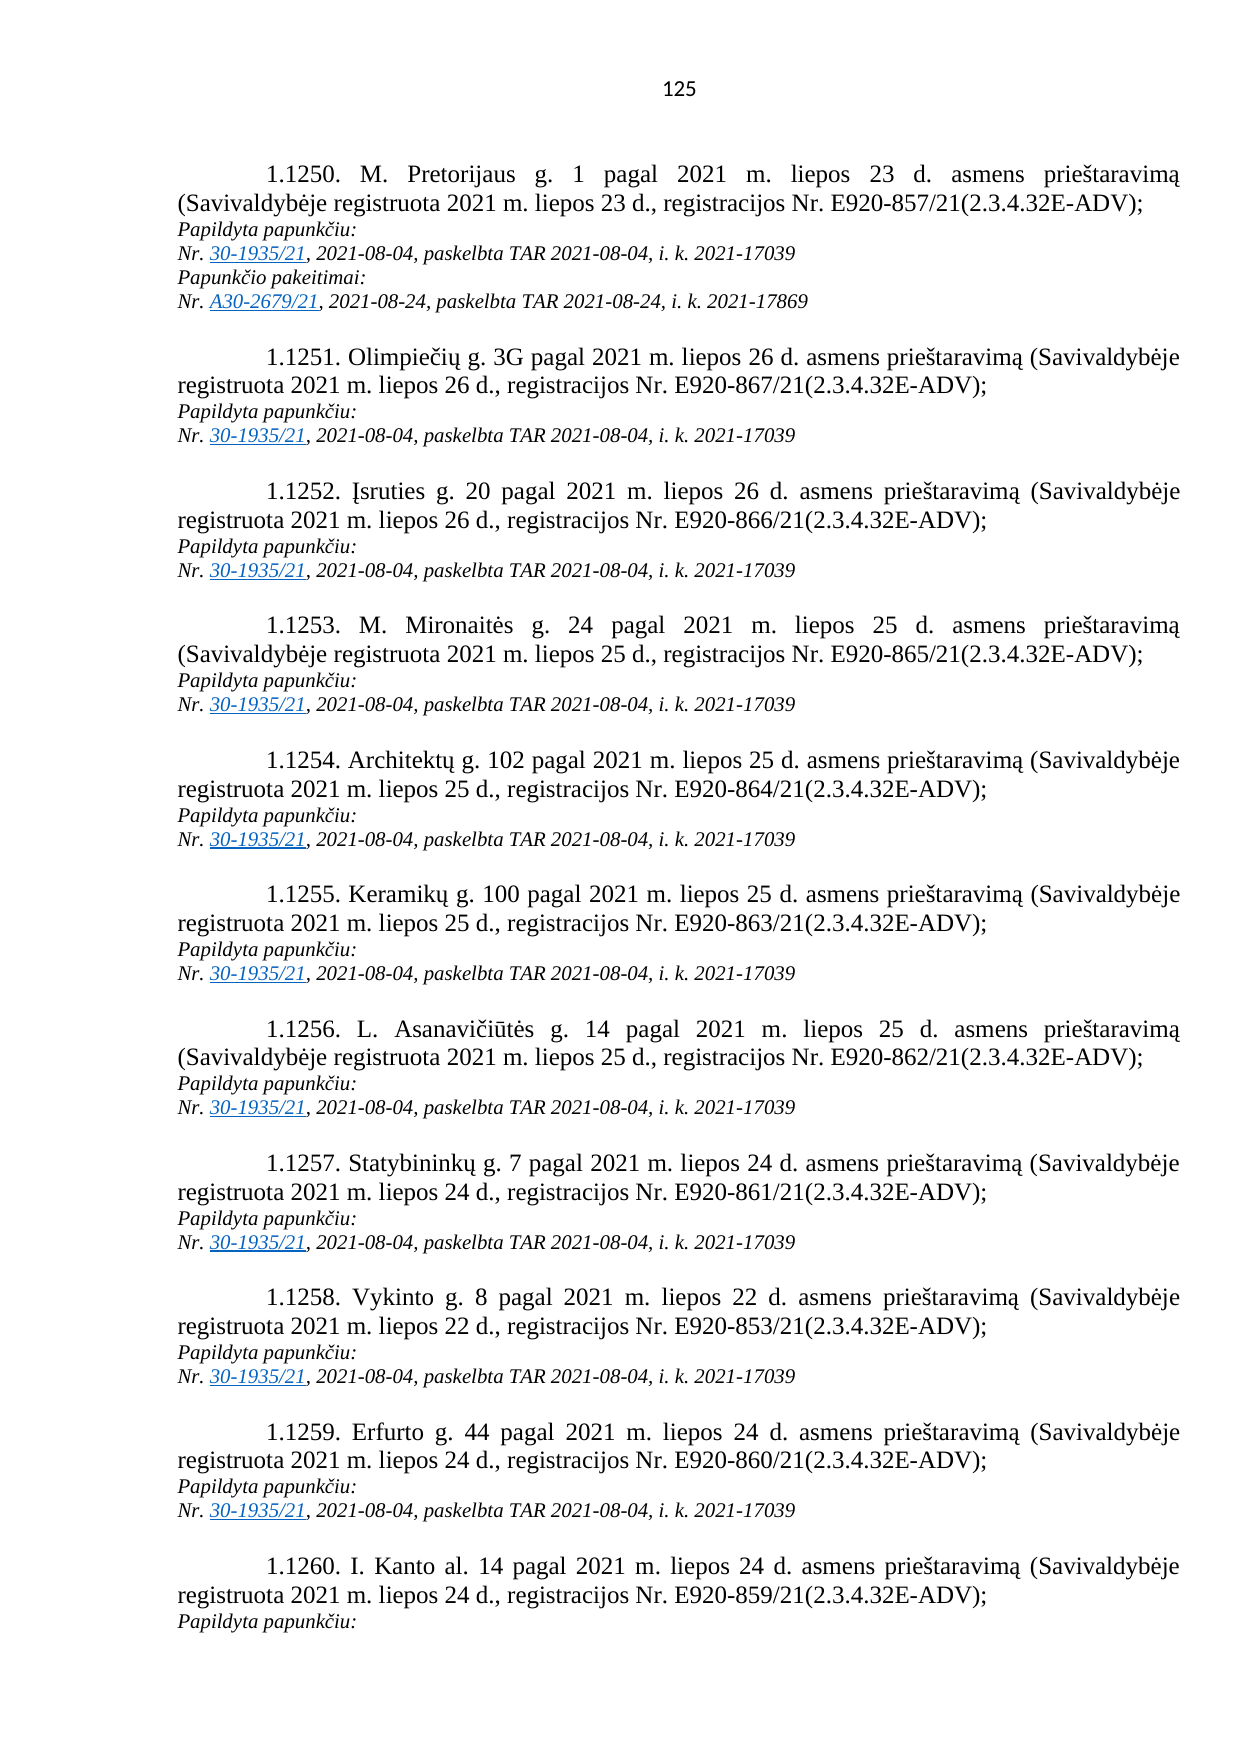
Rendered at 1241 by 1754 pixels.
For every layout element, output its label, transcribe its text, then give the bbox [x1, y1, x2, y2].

text Nr. 30-1935/21, 2021-08-04, paskelbta TAR 2021-08-04, i. k. 2021-17039 [177, 961, 1181, 985]
text Papunkčio pakeitimai: [177, 265, 1181, 289]
text 1.1250. M. Pretorijaus g. 1 pagal 2021 m. liepos 23 d. asmens prieštaravimą (Savivaldybėje registruota 2021 m. liepos 23 d., registracijos Nr. E920-857/21(2.3.4.32E-ADV); [177, 159, 1181, 217]
text Papildyta papunkčiu: [177, 1206, 1181, 1230]
text 1.1260. I. Kanto al. 14 pagal 2021 m. liepos 24 d. asmens prieštaravimą (Savivaldybėje registruota 2021 m. liepos 24 d., registracijos Nr. E920-859/21(2.3.4.32E-ADV); [177, 1551, 1181, 1609]
text Nr. 30-1935/21, 2021-08-04, paskelbta TAR 2021-08-04, i. k. 2021-17039 [177, 1095, 1181, 1119]
text Papildyta papunkčiu: [177, 1340, 1181, 1364]
text Nr. 30-1935/21, 2021-08-04, paskelbta TAR 2021-08-04, i. k. 2021-17039 [177, 692, 1181, 716]
text Nr. 30-1935/21, 2021-08-04, paskelbta TAR 2021-08-04, i. k. 2021-17039 [177, 1364, 1181, 1388]
text 1.1251. Olimpiečių g. 3G pagal 2021 m. liepos 26 d. asmens prieštaravimą (Savivaldybėje registruota 2021 m. liepos 26 d., registracijos Nr. E920-867/21(2.3.4.32E-ADV); [177, 342, 1181, 399]
text 1.1256. L. Asanavičiūtės g. 14 pagal 2021 m. liepos 25 d. asmens prieštaravimą (Savivaldybėje registruota 2021 m. liepos 25 d., registracijos Nr. E920-862/21(2.3.4.32E-ADV); [177, 1014, 1181, 1071]
text Nr. 30-1935/21, 2021-08-04, paskelbta TAR 2021-08-04, i. k. 2021-17039 [177, 423, 1181, 447]
text Papildyta papunkčiu: [177, 937, 1181, 961]
text Papildyta papunkčiu: [177, 1609, 1181, 1633]
text Nr. A30-2679/21, 2021-08-24, paskelbta TAR 2021-08-24, i. k. 2021-17869 [177, 289, 1181, 313]
text Papildyta papunkčiu: [177, 534, 1181, 558]
text Papildyta papunkčiu: [177, 399, 1181, 423]
text Nr. 30-1935/21, 2021-08-04, paskelbta TAR 2021-08-04, i. k. 2021-17039 [177, 1498, 1181, 1522]
text 1.1259. Erfurto g. 44 pagal 2021 m. liepos 24 d. asmens prieštaravimą (Savivaldybėje registruota 2021 m. liepos 24 d., registracijos Nr. E920-860/21(2.3.4.32E-ADV); [177, 1417, 1181, 1474]
text Papildyta papunkčiu: [177, 802, 1181, 827]
text Papildyta papunkčiu: [177, 1071, 1181, 1095]
text 1.1252. Įsruties g. 20 pagal 2021 m. liepos 26 d. asmens prieštaravimą (Savivaldybėje registruota 2021 m. liepos 26 d., registracijos Nr. E920-866/21(2.3.4.32E-ADV); [177, 476, 1181, 534]
text Papildyta papunkčiu: [177, 668, 1181, 692]
text Nr. 30-1935/21, 2021-08-04, paskelbta TAR 2021-08-04, i. k. 2021-17039 [177, 241, 1181, 265]
text Nr. 30-1935/21, 2021-08-04, paskelbta TAR 2021-08-04, i. k. 2021-17039 [177, 827, 1181, 851]
text 1.1254. Architektų g. 102 pagal 2021 m. liepos 25 d. asmens prieštaravimą (Savivaldybėje registruota 2021 m. liepos 25 d., registracijos Nr. E920-864/21(2.3.4.32E-ADV); [177, 745, 1181, 802]
text 1.1258. Vykinto g. 8 pagal 2021 m. liepos 22 d. asmens prieštaravimą (Savivaldybėje registruota 2021 m. liepos 22 d., registracijos Nr. E920-853/21(2.3.4.32E-ADV); [177, 1282, 1181, 1340]
text Nr. 30-1935/21, 2021-08-04, paskelbta TAR 2021-08-04, i. k. 2021-17039 [177, 558, 1181, 582]
text 1.1257. Statybininkų g. 7 pagal 2021 m. liepos 24 d. asmens prieštaravimą (Savivaldybėje registruota 2021 m. liepos 24 d., registracijos Nr. E920-861/21(2.3.4.32E-ADV); [177, 1148, 1181, 1206]
text 1.1253. M. Mironaitės g. 24 pagal 2021 m. liepos 25 d. asmens prieštaravimą (Savivaldybėje registruota 2021 m. liepos 25 d., registracijos Nr. E920-865/21(2.3.4.32E-ADV); [177, 611, 1181, 668]
text Papildyta papunkčiu: [177, 217, 1181, 241]
text Papildyta papunkčiu: [177, 1474, 1181, 1498]
text 1.1255. Keramikų g. 100 pagal 2021 m. liepos 25 d. asmens prieštaravimą (Savivaldybėje registruota 2021 m. liepos 25 d., registracijos Nr. E920-863/21(2.3.4.32E-ADV); [177, 879, 1181, 937]
text Nr. 30-1935/21, 2021-08-04, paskelbta TAR 2021-08-04, i. k. 2021-17039 [177, 1230, 1181, 1254]
